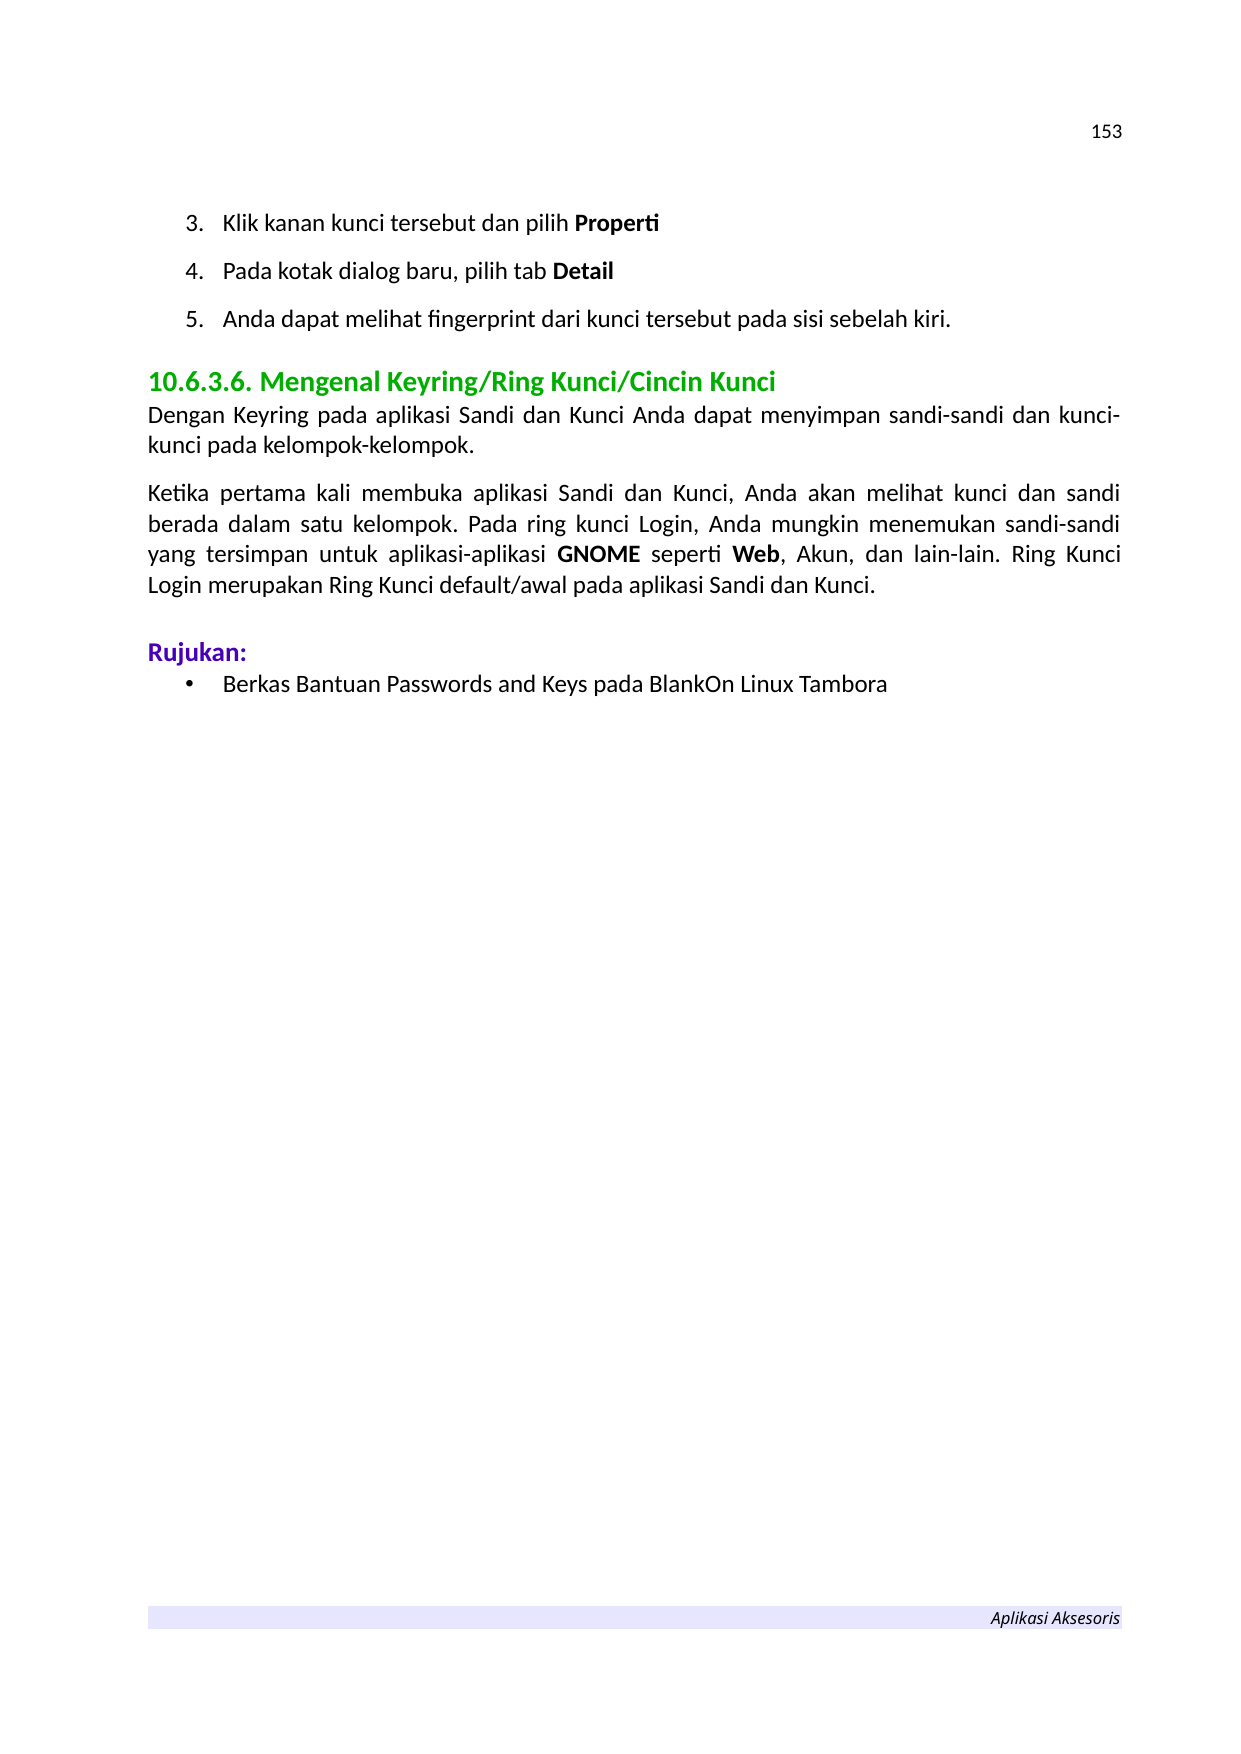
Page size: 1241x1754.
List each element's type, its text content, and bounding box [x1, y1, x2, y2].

text Ketika pertama kali membuka aplikasi Sandi dan Kunci, Anda akan melihat kunci dan sandi berada dalam satu kelompok. Pada ring kunci Login, Anda mungkin menemukan sandi-sandi yang tersimpan untuk aplikasi-aplikasi GNOME seperti Web, Akun, dan lain-lain. Ring Kunci Login merupakan Ring Kunci default/awal pada aplikasi Sandi dan Kunci. [148, 477, 1122, 599]
subtitle Mengenal Keyring/Ring Kunci/Cincin Kunci [148, 363, 1122, 399]
subtitle Rujukan: [148, 635, 1122, 668]
list Anda dapat melihat fingerprint dari kunci tersebut pada sisi sebelah kiri. [185, 303, 1122, 334]
list Klik kanan kunci tersebut dan pilih Properti [185, 207, 1122, 237]
text Dengan Keyring pada aplikasi Sandi dan Kunci Anda dapat menyimpan sandi-sandi dan kunci-kunci pada kelompok-kelompok. [148, 399, 1122, 460]
list Pada kotak dialog baru, pilih tab Detail [185, 255, 1122, 285]
list Berkas Bantuan Passwords and Keys pada BlankOn Linux Tambora [185, 668, 1122, 698]
